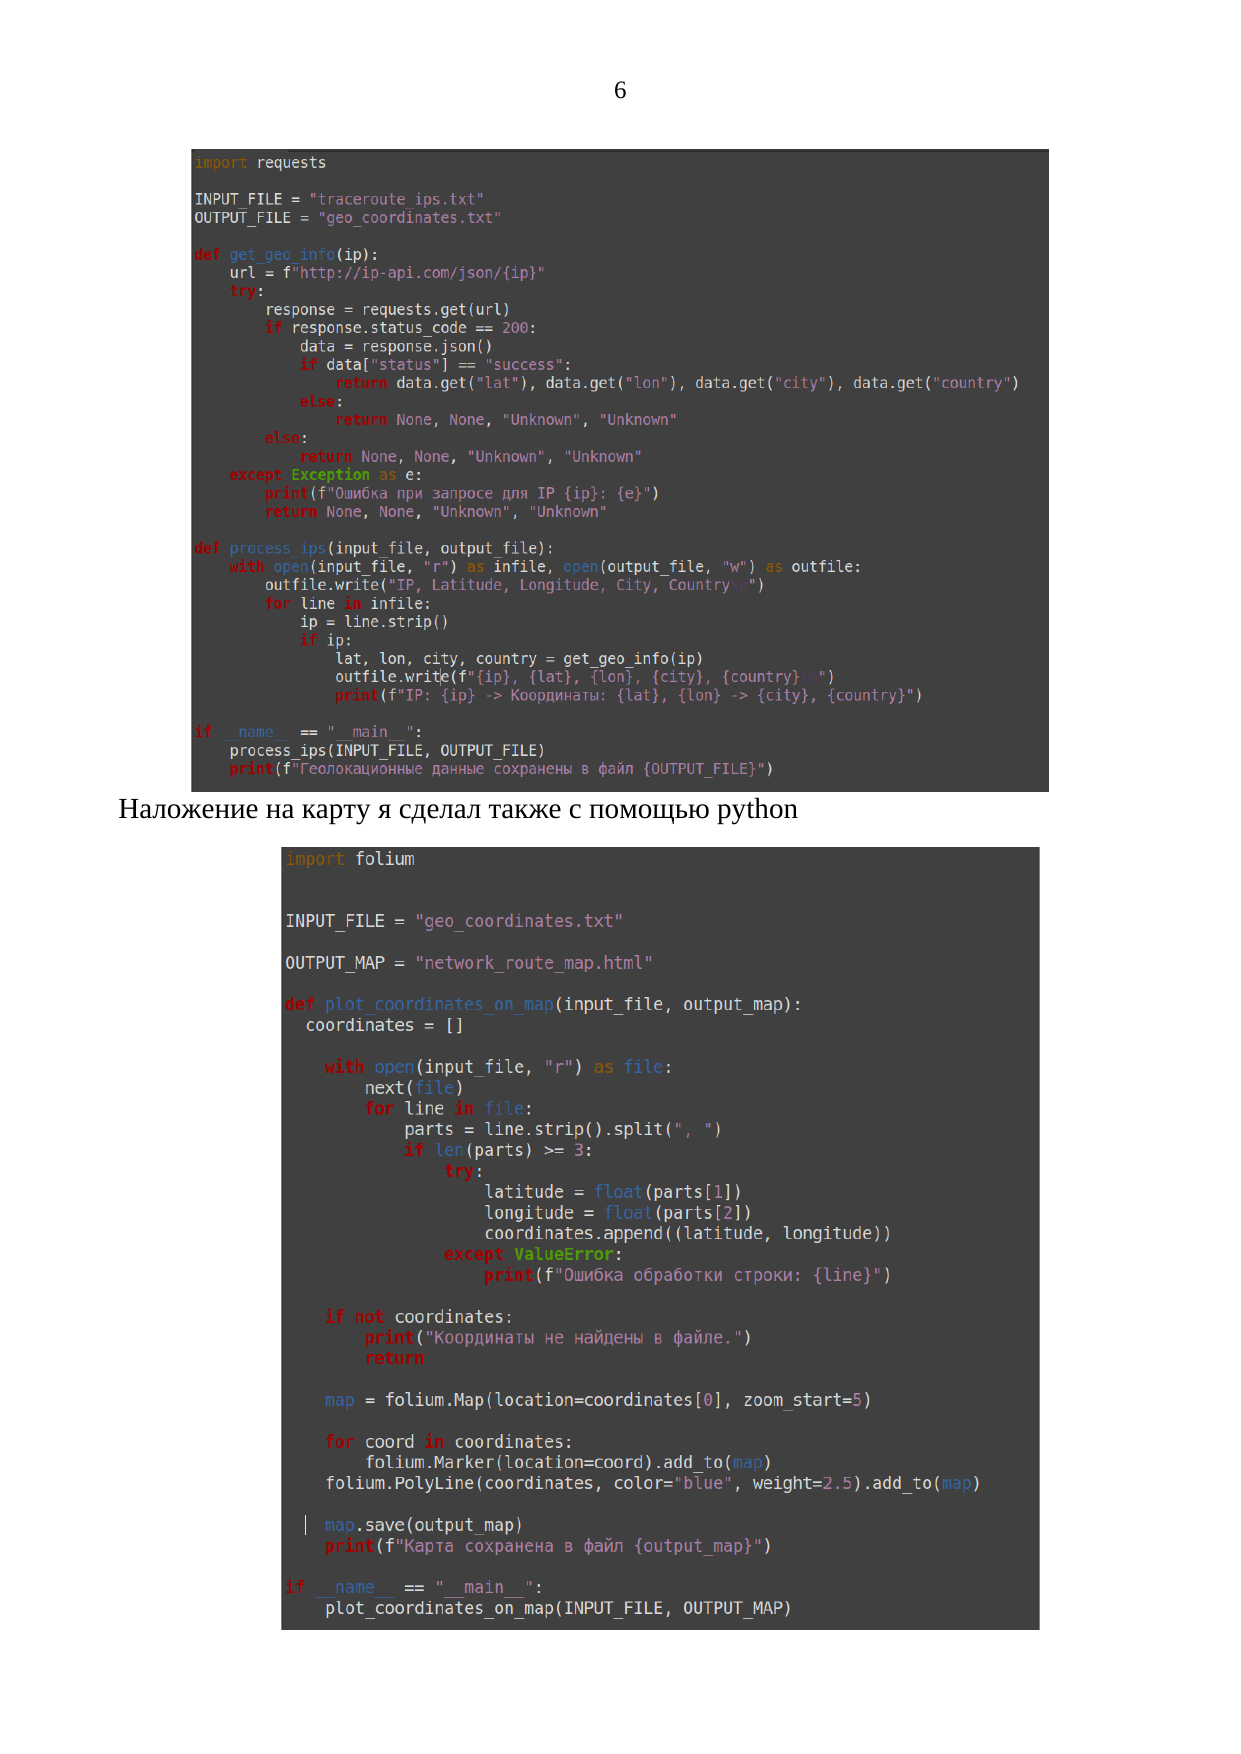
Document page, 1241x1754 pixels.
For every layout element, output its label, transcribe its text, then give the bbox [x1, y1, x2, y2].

picture [281, 847, 1040, 1630]
picture [191, 149, 1049, 792]
text Наложение на карту я сделал также с помощью python [118, 736, 1122, 825]
